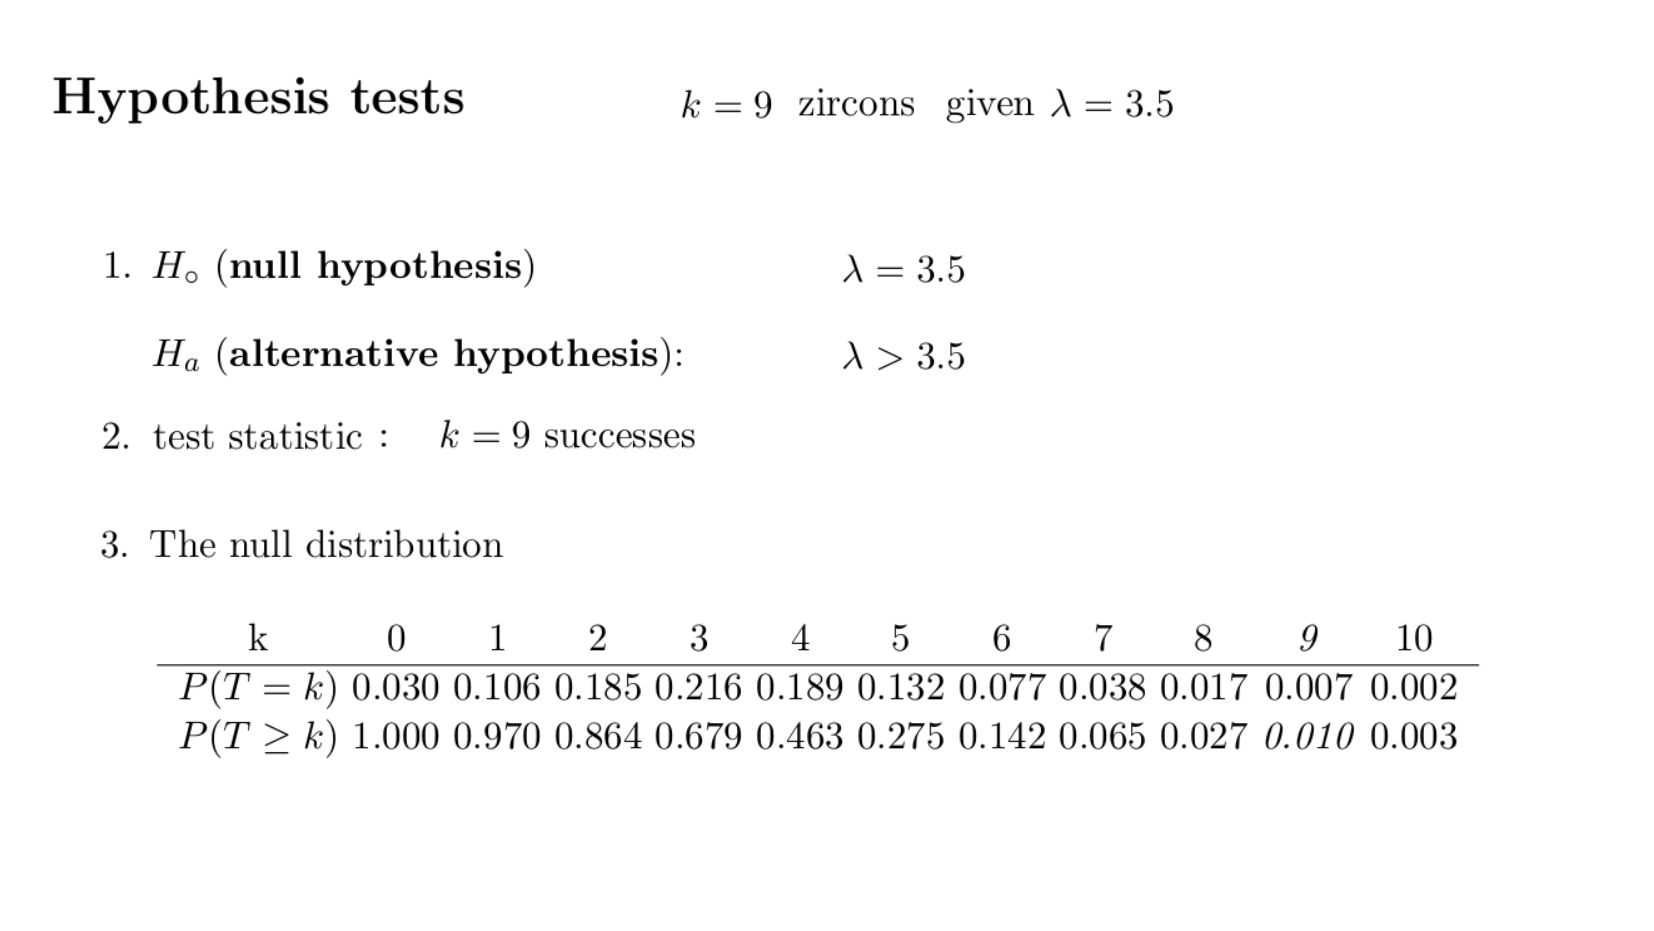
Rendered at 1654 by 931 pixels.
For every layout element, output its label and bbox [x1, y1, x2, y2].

picture [1042, 82, 1188, 129]
picture [94, 413, 132, 459]
picture [47, 70, 474, 130]
picture [942, 85, 1037, 129]
picture [378, 423, 389, 457]
picture [144, 239, 993, 390]
picture [94, 519, 511, 571]
picture [674, 82, 780, 130]
picture [797, 83, 919, 126]
picture [144, 413, 367, 463]
picture [82, 236, 136, 298]
picture [153, 614, 1484, 761]
picture [434, 413, 697, 455]
